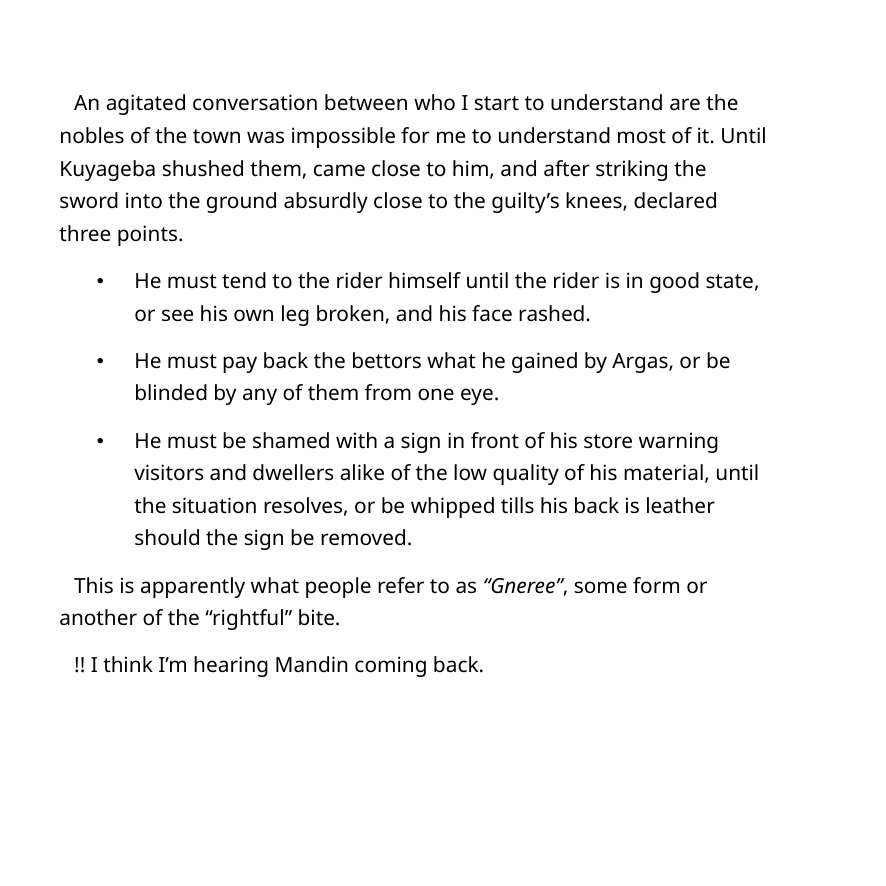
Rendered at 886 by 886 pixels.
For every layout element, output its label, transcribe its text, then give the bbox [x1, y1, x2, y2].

list He must pay back the bettors what he gained by Argas, or be blinded by any of them from one eye. [97, 346, 768, 407]
list He must tend to the rider himself until the rider is in good state, or see his own leg broken, and his face rashed. [97, 266, 768, 327]
text An agitated conversation between who I start to understand are the nobles of the town was impossible for me to understand most of it. Until Kuyageba shushed them, came close to him, and after striking the sword into the ground absurdly close to the guilty’s knees, declared three points. [59, 88, 768, 247]
text !! I think I’m hearing Mandin coming back. [59, 651, 768, 679]
list He must be shamed with a sign in front of his store warning visitors and dwellers alike of the low quality of his material, until the situation resolves, or be whipped tills his back is leather should the sign be removed. [97, 426, 768, 552]
text This is apparently what people refer to as “Gneree”, some form or another of the “rightful” bite. [59, 571, 768, 632]
